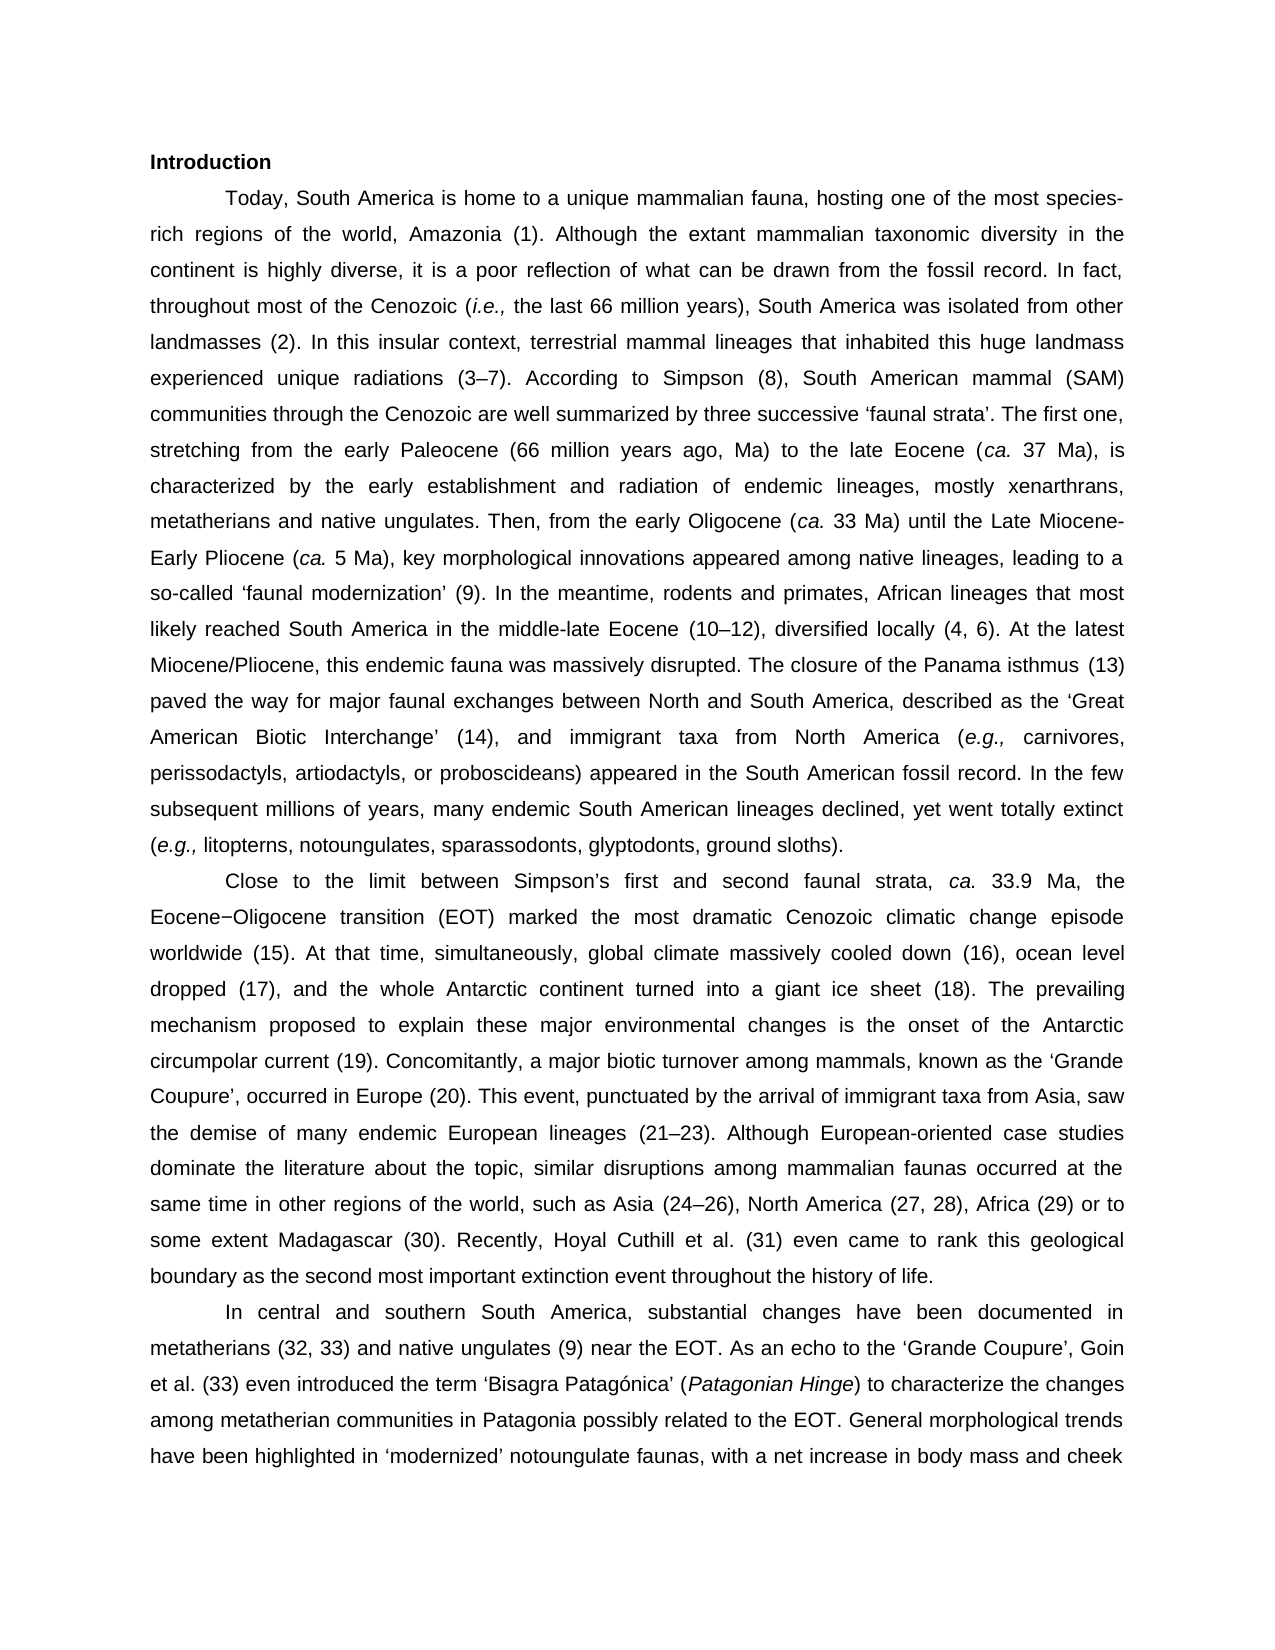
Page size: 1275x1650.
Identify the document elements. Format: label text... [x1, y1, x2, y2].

text Introduction [150, 150, 1125, 174]
text Close to the limit between Simpson’s first and second faunal strata, ca. 33.9 Ma, the Eocene−Oligocene transition (EOT) marked the most dramatic Cenozoic climatic change episode worldwide (15). At that time, simultaneously, global climate massively cooled down (16), ocean level dropped (17), and the whole Antarctic continent turned into a giant ice sheet (18). The prevailing mechanism proposed to explain these major environmental changes is the onset of the Antarctic circumpolar current (19). Concomitantly, a major biotic turnover among mammals, known as the ‘Grande Coupure’, occurred in Europe (20). This event, punctuated by the arrival of immigrant taxa from Asia, saw the demise of many endemic European lineages (21–23). Although European-oriented case studies dominate the literature about the topic, similar disruptions among mammalian faunas occurred at the same time in other regions of the world, such as Asia (24–26), North America (27, 28), Africa (29) or to some extent Madagascar (30). Recently, Hoyal Cuthill et al. (31) even came to rank this geological boundary as the second most important extinction event throughout the history of life. [150, 869, 1125, 1288]
text In central and southern South America, substantial changes have been documented in metatherians (32, 33) and native ungulates (9) near the EOT. As an echo to the ‘Grande Coupure’, Goin et al. (33) even introduced the term ‘Bisagra Patagónica’ (Patagonian Hinge) to characterize the changes among metatherian communities in Patagonia possibly related to the EOT. General morphological trends have been highlighted in ‘modernized’ notoungulate faunas, with a net increase in body mass and cheek [150, 1300, 1125, 1468]
text Today, South America is home to a unique mammalian fauna, hosting one of the most species-rich regions of the world, Amazonia (1). Although the extant mammalian taxonomic diversity in the continent is highly diverse, it is a poor reflection of what can be drawn from the fossil record. In fact, throughout most of the Cenozoic (i.e., the last 66 million years), South America was isolated from other landmasses (2). In this insular context, terrestrial mammal lineages that inhabited this huge landmass experienced unique radiations (3–7). According to Simpson (8), South American mammal (SAM) communities through the Cenozoic are well summarized by three successive ‘faunal strata’. The first one, stretching from the early Paleocene (66 million years ago, Ma) to the late Eocene (ca. 37 Ma), is characterized by the early establishment and radiation of endemic lineages, mostly xenarthrans, metatherians and native ungulates. Then, from the early Oligocene (ca. 33 Ma) until the Late Miocene-Early Pliocene (ca. 5 Ma), key morphological innovations appeared among native lineages, leading to a so-called ‘faunal modernization’ (9). In the meantime, rodents and primates, African lineages that most likely reached South America in the middle-late Eocene (10–12), diversified locally (4, 6). At the latest Miocene/Pliocene, this endemic fauna was massively disrupted. The closure of the Panama isthmus (13) paved the way for major faunal exchanges between North and South America, described as the ‘Great American Biotic Interchange’ (14), and immigrant taxa from North America (e.g., carnivores, perissodactyls, artiodactyls, or proboscideans) appeared in the South American fossil record. In the few subsequent millions of years, many endemic South American lineages declined, yet went totally extinct (e.g., litopterns, notoungulates, sparassodonts, glyptodonts, ground sloths). [150, 186, 1125, 857]
